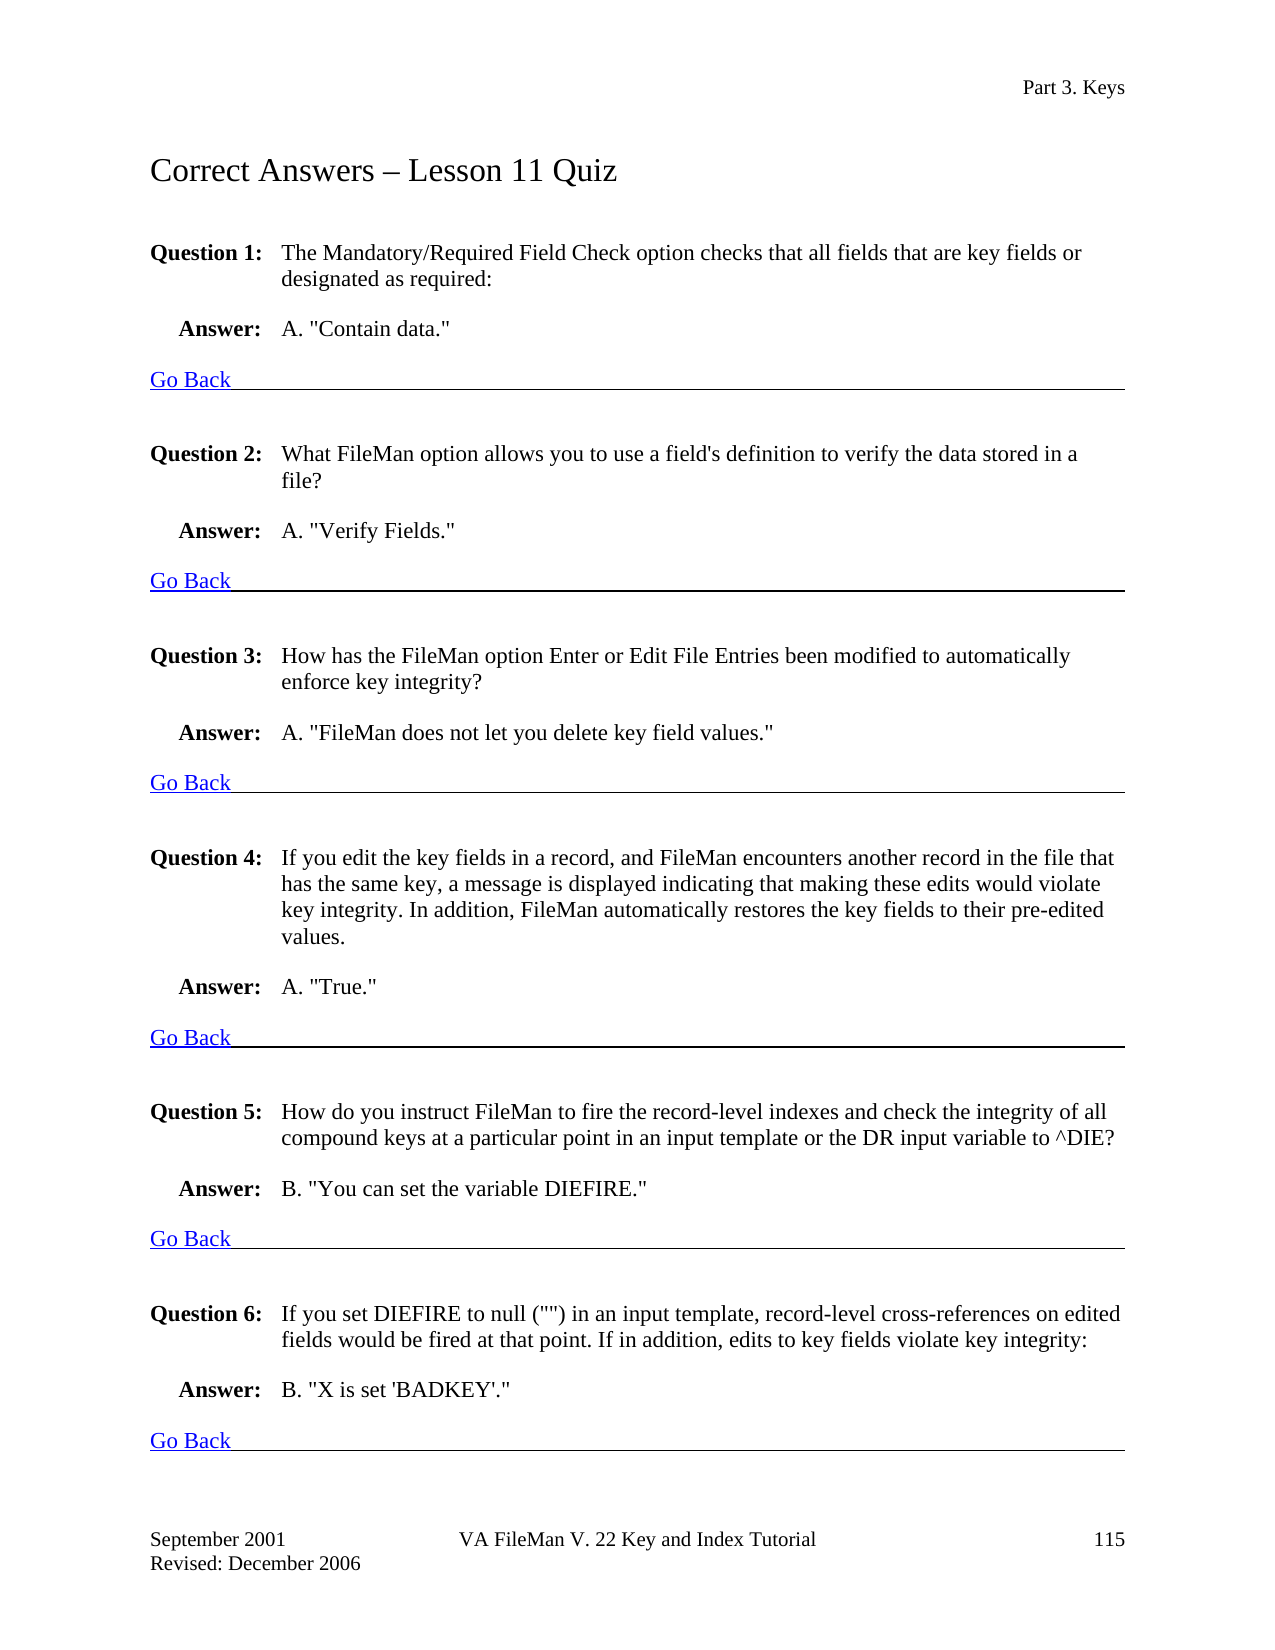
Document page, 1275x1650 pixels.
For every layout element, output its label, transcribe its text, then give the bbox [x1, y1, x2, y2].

text Go Back [150, 769, 1125, 792]
text Answer: A. "Verify Fields." [150, 517, 1125, 543]
text Question 4: If you edit the key fields in a record, and FileMan encounters another record in the file that has the same key, a message is displayed indicating that making these edits would violate key integrity. In addition, FileMan automatically restores the key fields to their pre-edited values. [150, 844, 1125, 949]
text Go Back [150, 1427, 1125, 1450]
text Question 1: The Mandatory/Required Field Check option checks that all fields that are key fields or designated as required: [150, 239, 1125, 291]
text Go Back [150, 568, 1125, 590]
text Question 6: If you set DIEFIRE to null ("") in an input template, record-level cross-references on edited fields would be fired at that point. If in addition, edits to key fields violate key integrity: [150, 1300, 1125, 1352]
text Answer: A. "FileMan does not let you delete key field values." [150, 719, 1125, 745]
text Question 5: How do you instruct FileMan to fire the record-level indexes and check the integrity of all compound keys at a particular point in an input template or the DR input variable to ^DIE? [150, 1098, 1125, 1151]
text Correct Answers – Lesson 11 Quiz [150, 150, 1125, 188]
text Answer: B. "You can set the variable DIEFIRE." [150, 1175, 1125, 1201]
text Go Back [150, 1225, 1125, 1248]
text Answer: A. "True." [150, 973, 1125, 999]
text Question 3: How has the FileMan option Enter or Edit File Entries been modified to automatically enforce key integrity? [150, 642, 1125, 695]
text Go Back [150, 1024, 1125, 1046]
text Go Back [150, 366, 1125, 389]
text Answer: B. "X is set 'BADKEY'." [150, 1377, 1125, 1403]
text Question 2: What FileMan option allows you to use a field's definition to verify the data stored in a file? [150, 440, 1125, 493]
text Answer: A. "Contain data." [150, 316, 1125, 342]
